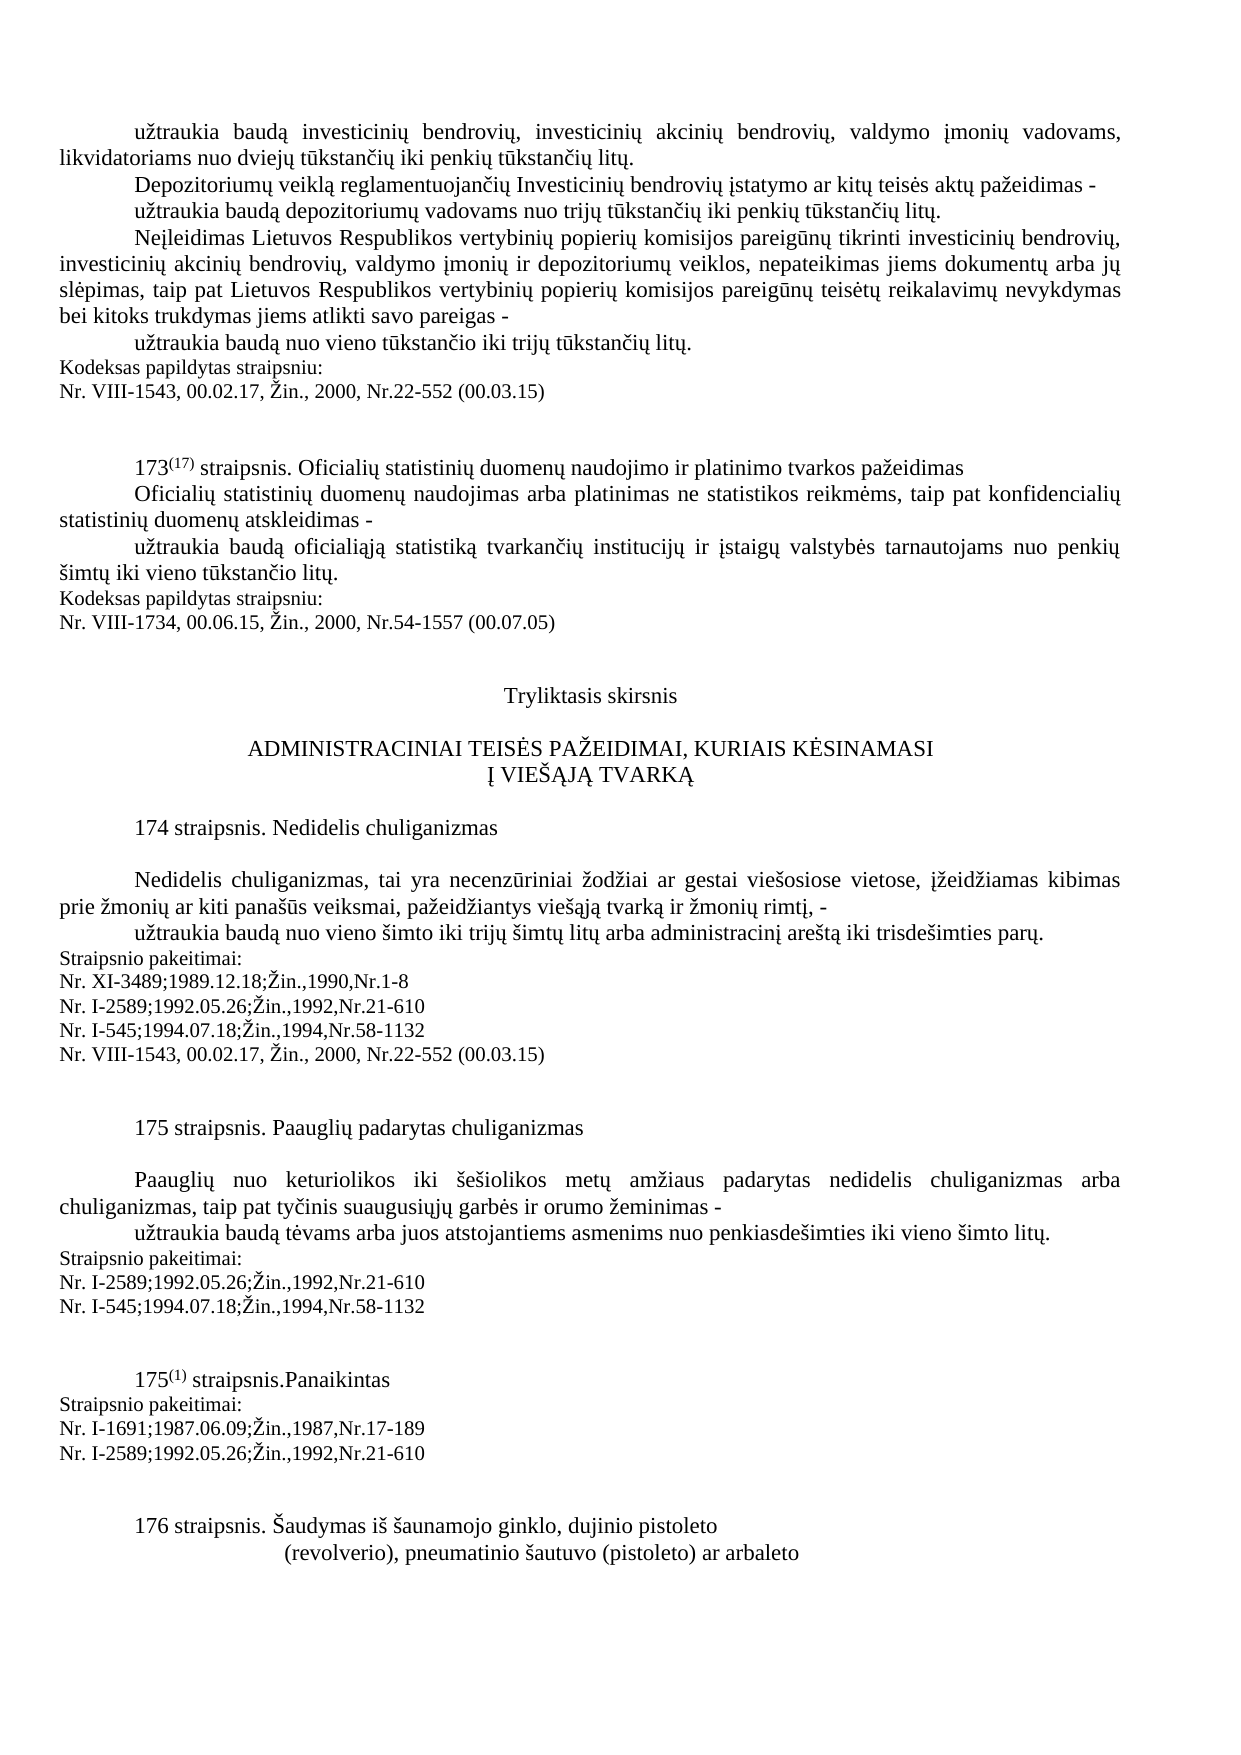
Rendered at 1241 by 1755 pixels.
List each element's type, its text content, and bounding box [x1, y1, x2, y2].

text Paauglių nuo keturiolikos iki šešiolikos metų amžiaus padarytas nedidelis chuliganizmas arba chuliganizmas, taip pat tyčinis suaugusiųjų garbės ir orumo žeminimas - [59, 1167, 1122, 1219]
text Kodeksas papildytas straipsniu: [59, 586, 1122, 610]
text Straipsnio pakeitimai: [59, 945, 1122, 969]
text Neįleidimas Lietuvos Respublikos vertybinių popierių komisijos pareigūnų tikrinti investicinių bendrovių, investicinių akcinių bendrovių, valdymo įmonių ir depozitoriumų veiklos, nepateikimas jiems dokumentų arba jų slėpimas, taip pat Lietuvos Respublikos vertybinių popierių komisijos pareigūnų teisėtų reikalavimų nevykdymas bei kitoks trukdymas jiems atlikti savo pareigas - [59, 223, 1122, 329]
text Į VIEŠĄJĄ TVARKĄ [59, 761, 1122, 787]
text Nr. I-545;1994.07.18;Žin.,1994,Nr.58-1132 [59, 1294, 1122, 1318]
text užtraukia baudą nuo vieno šimto iki trijų šimtų litų arba administracinį areštą iki trisdešimties parų. [59, 919, 1122, 945]
text (revolverio), pneumatinio šautuvo (pistoleto) ar arbaleto [59, 1539, 1122, 1565]
text Nr. I-545;1994.07.18;Žin.,1994,Nr.58-1132 [59, 1018, 1122, 1042]
text užtraukia baudą nuo vieno tūkstančio iki trijų tūkstančių litų. [59, 329, 1122, 355]
text 173(17) straipsnis. Oficialių statistinių duomenų naudojimo ir platinimo tvarkos pažeidimas [59, 454, 1122, 480]
text Oficialių statistinių duomenų naudojimas arba platinimas ne statistikos reikmėms, taip pat konfidencialių statistinių duomenų atskleidimas - [59, 480, 1122, 533]
text 174 straipsnis. Nedidelis chuliganizmas [59, 814, 1122, 840]
text Nr. I-2589;1992.05.26;Žin.,1992,Nr.21-610 [59, 1270, 1122, 1294]
text Nr. VIII-1543, 00.02.17, Žin., 2000, Nr.22-552 (00.03.15) [59, 1042, 1122, 1066]
text Nr. VIII-1543, 00.02.17, Žin., 2000, Nr.22-552 (00.03.15) [59, 379, 1122, 403]
text 176 straipsnis. Šaudymas iš šaunamojo ginklo, dujinio pistoleto [59, 1513, 1122, 1539]
text Nr. XI-3489;1989.12.18;Žin.,1990,Nr.1-8 [59, 969, 1122, 993]
text Tryliktasis skirsnis [59, 682, 1122, 708]
text užtraukia baudą investicinių bendrovių, investicinių akcinių bendrovių, valdymo įmonių vadovams, likvidatoriams nuo dviejų tūkstančių iki penkių tūkstančių litų. [59, 118, 1122, 171]
text Nr. I-2589;1992.05.26;Žin.,1992,Nr.21-610 [59, 993, 1122, 1018]
text užtraukia baudą oficialiąją statistiką tvarkančių institucijų ir įstaigų valstybės tarnautojams nuo penkių šimtų iki vieno tūkstančio litų. [59, 533, 1122, 586]
text Nr. I-1691;1987.06.09;Žin.,1987,Nr.17-189 [59, 1416, 1122, 1440]
text Nedidelis chuliganizmas, tai yra necenzūriniai žodžiai ar gestai viešosiose vietose, įžeidžiamas kibimas prie žmonių ar kiti panašūs veiksmai, pažeidžiantys viešąją tvarką ir žmonių rimtį, - [59, 866, 1122, 919]
text Straipsnio pakeitimai: [59, 1392, 1122, 1416]
text Kodeksas papildytas straipsniu: [59, 355, 1122, 379]
text Straipsnio pakeitimai: [59, 1246, 1122, 1270]
text Nr. VIII-1734, 00.06.15, Žin., 2000, Nr.54-1557 (00.07.05) [59, 610, 1122, 634]
text 175 straipsnis. Paauglių padarytas chuliganizmas [59, 1114, 1122, 1140]
text Depozitoriumų veiklą reglamentuojančių Investicinių bendrovių įstatymo ar kitų teisės aktų pažeidimas - [59, 171, 1122, 197]
text ADMINISTRACINIAI TEISĖS PAŽEIDIMAI, KURIAIS KĖSINAMASI [59, 734, 1122, 761]
text užtraukia baudą tėvams arba juos atstojantiems asmenims nuo penkiasdešimties iki vieno šimto litų. [59, 1219, 1122, 1246]
text 175(1) straipsnis.Panaikintas [59, 1366, 1122, 1392]
text Nr. I-2589;1992.05.26;Žin.,1992,Nr.21-610 [59, 1440, 1122, 1464]
text užtraukia baudą depozitoriumų vadovams nuo trijų tūkstančių iki penkių tūkstančių litų. [59, 197, 1122, 223]
